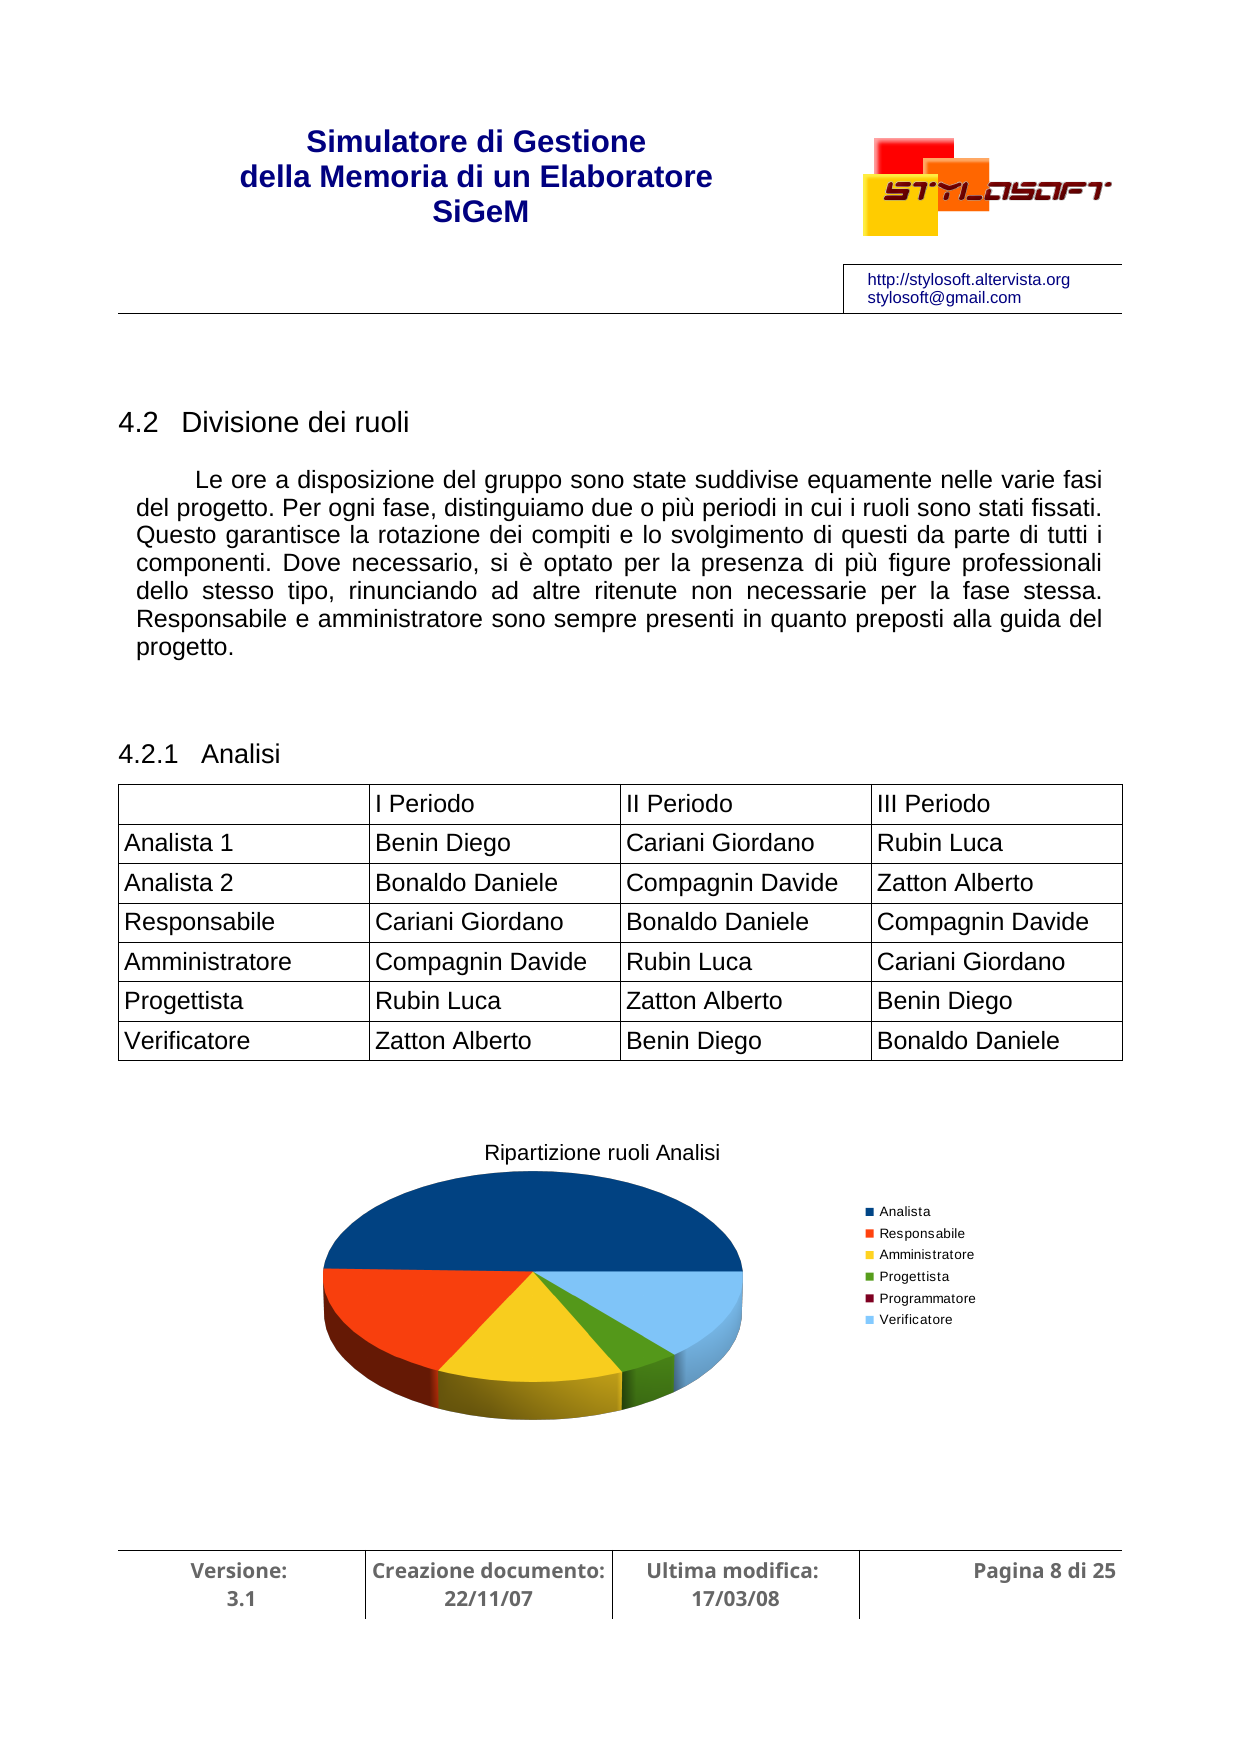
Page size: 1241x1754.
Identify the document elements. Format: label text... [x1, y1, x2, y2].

table_cell Rubin Luca [872, 825, 1122, 863]
table_cell Rubin Luca [370, 982, 620, 1021]
table_cell Compagnin Davide [872, 904, 1122, 942]
table_cell Responsabile [119, 904, 369, 942]
table_cell Benin Diego [872, 982, 1122, 1021]
table_cell Compagnin Davide [370, 943, 620, 981]
table_cell Zatton Alberto [621, 982, 871, 1021]
table_cell Bonaldo Daniele [621, 904, 871, 942]
table_cell Analista 2 [119, 864, 369, 902]
table_cell Zatton Alberto [370, 1022, 620, 1060]
table_cell Bonaldo Daniele [370, 864, 620, 902]
table_header III Periodo [872, 785, 1122, 823]
table_cell Amministratore [119, 943, 369, 981]
table_cell Cariani Giordano [621, 825, 871, 863]
table_cell Bonaldo Daniele [872, 1022, 1122, 1060]
table_cell Benin Diego [370, 825, 620, 863]
text Le ore a disposizione del gruppo sono state suddivise equamente nelle varie fasi del progetto. Per ogni fase, distinguiamo due o più periodi in cui i ruoli sono stati fissati. Questo garantisce la rotazione dei compiti e lo svolgimento di questi da parte di tutti i componenti. Dove necessario, si è optato per la presenza di più figure professionali dello stesso tipo, rinunciando ad altre ritenute non necessarie per la fase stessa. Responsabile e amministratore sono sempre presenti in quanto preposti alla guida del progetto. [136, 465, 1104, 661]
table_cell Compagnin Davide [621, 864, 871, 902]
table_header II Periodo [621, 785, 871, 823]
picture [848, 123, 1117, 247]
table_cell Verificatore [119, 1022, 369, 1060]
subtitle Divisione dei ruoli [118, 406, 1122, 439]
table_cell Zatton Alberto [872, 864, 1122, 902]
table_header I Periodo [370, 785, 620, 823]
table_cell Rubin Luca [621, 943, 871, 981]
subtitle Analisi [118, 739, 1122, 769]
table_cell Cariani Giordano [370, 904, 620, 942]
table_cell Cariani Giordano [872, 943, 1122, 981]
table_cell Progettista [119, 982, 369, 1021]
table_header [119, 785, 369, 823]
table_cell Benin Diego [621, 1022, 871, 1060]
table_cell Analista 1 [119, 825, 369, 863]
